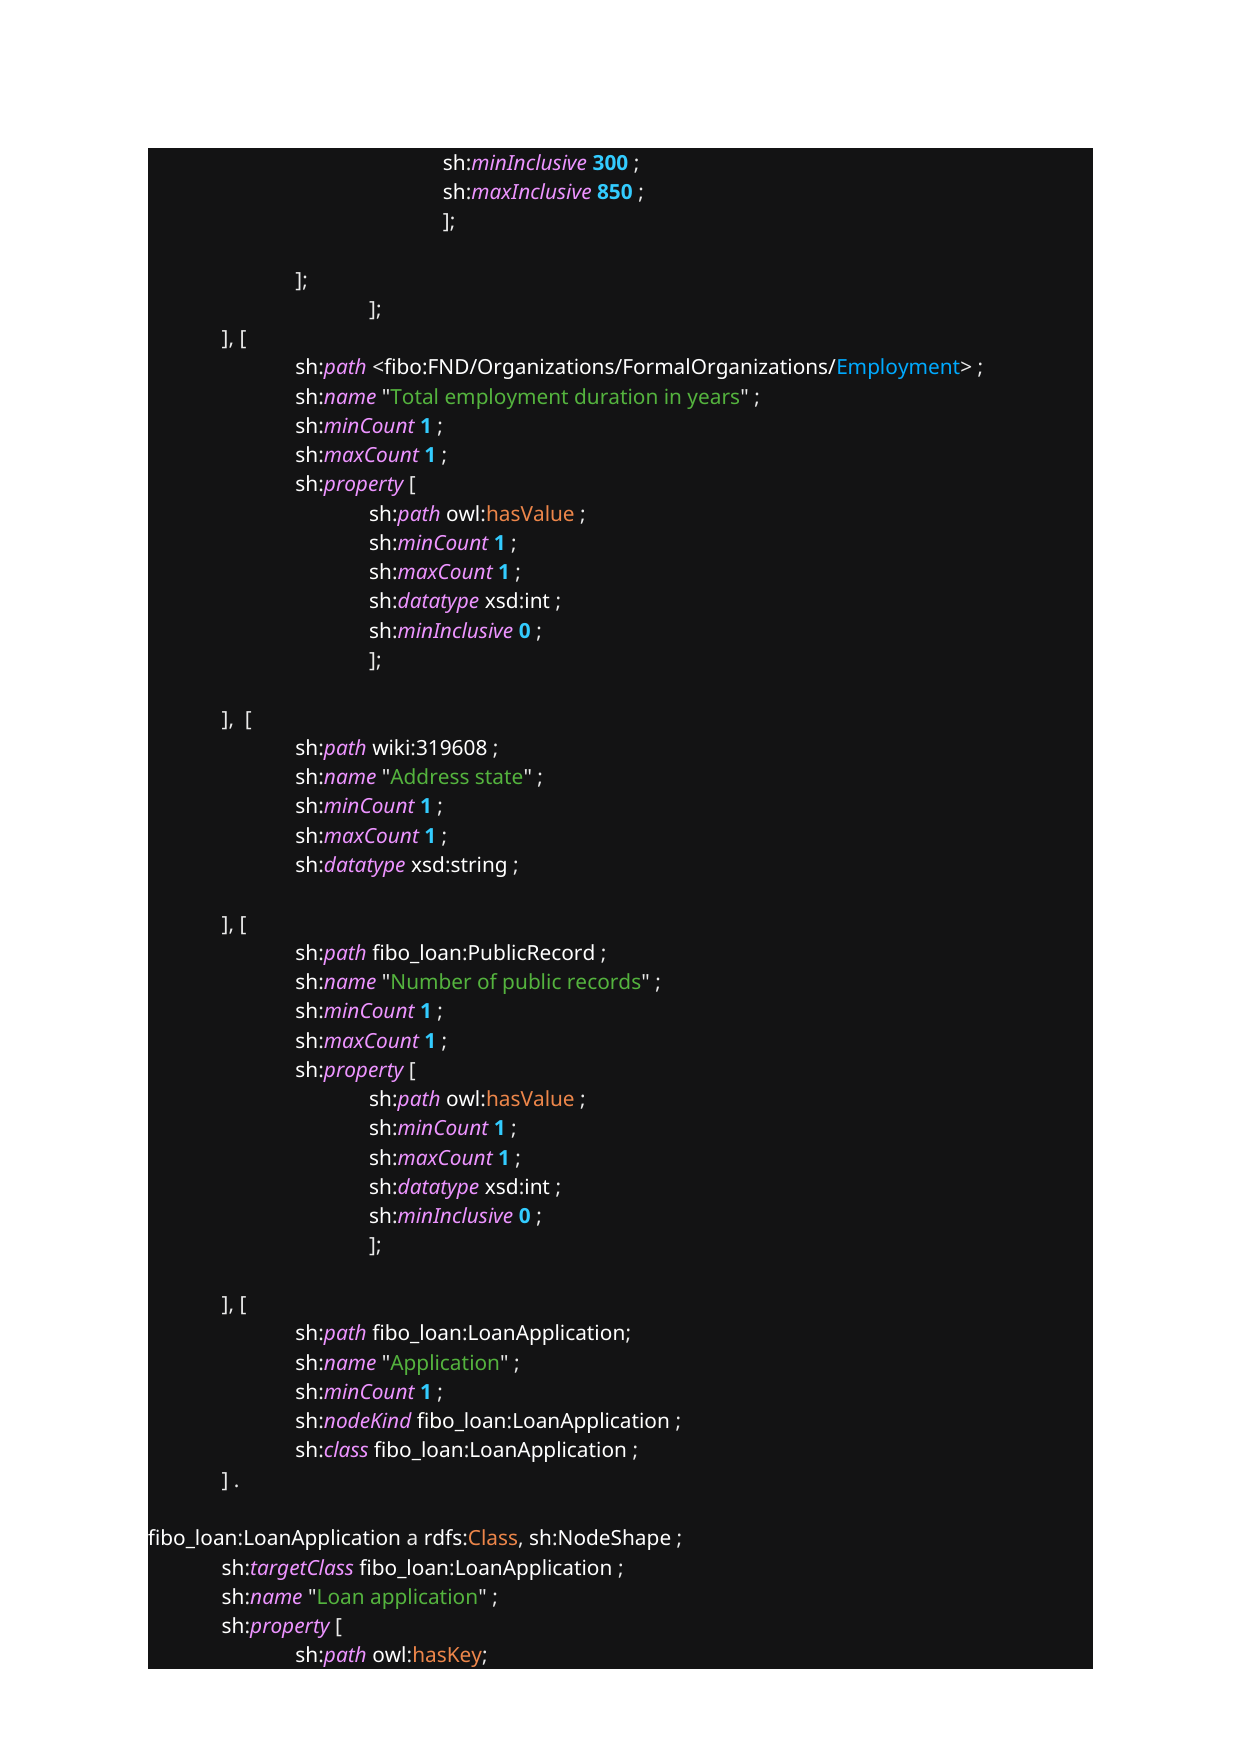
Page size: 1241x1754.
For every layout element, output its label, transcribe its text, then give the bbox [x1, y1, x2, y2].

text sh:minInclusive 300 ; sh:maxInclusive 850 ; ]; ]; ]; ], [ sh:path <fibo:FND/Organizations/FormalOrganizations/Employment> ; sh:name "Total employment duration in years" ; sh:minCount 1 ; sh:maxCount 1 ; sh:property [ sh:path owl:hasValue ; sh:minCount 1 ; sh:maxCount 1 ; sh:datatype xsd:int ; sh:minInclusive 0 ; ]; ], [ sh:path wiki:319608 ; sh:name "Address state" ; sh:minCount 1 ; sh:maxCount 1 ; sh:datatype xsd:string ; ], [ sh:path fibo_loan:PublicRecord ; sh:name "Number of public records" ; sh:minCount 1 ; sh:maxCount 1 ; sh:property [ sh:path owl:hasValue ; sh:minCount 1 ; sh:maxCount 1 ; sh:datatype xsd:int ; sh:minInclusive 0 ; ]; ], [ sh:path fibo_loan:LoanApplication; sh:name "Application" ; sh:minCount 1 ; sh:nodeKind fibo_loan:LoanApplication ; sh:class fibo_loan:LoanApplication ; ] . fibo_loan:LoanApplication a rdfs:Class, sh:NodeShape ; sh:targetClass fibo_loan:LoanApplication ; sh:name "Loan application" ; sh:property [ sh:path owl:hasKey; [148, 148, 1093, 1669]
